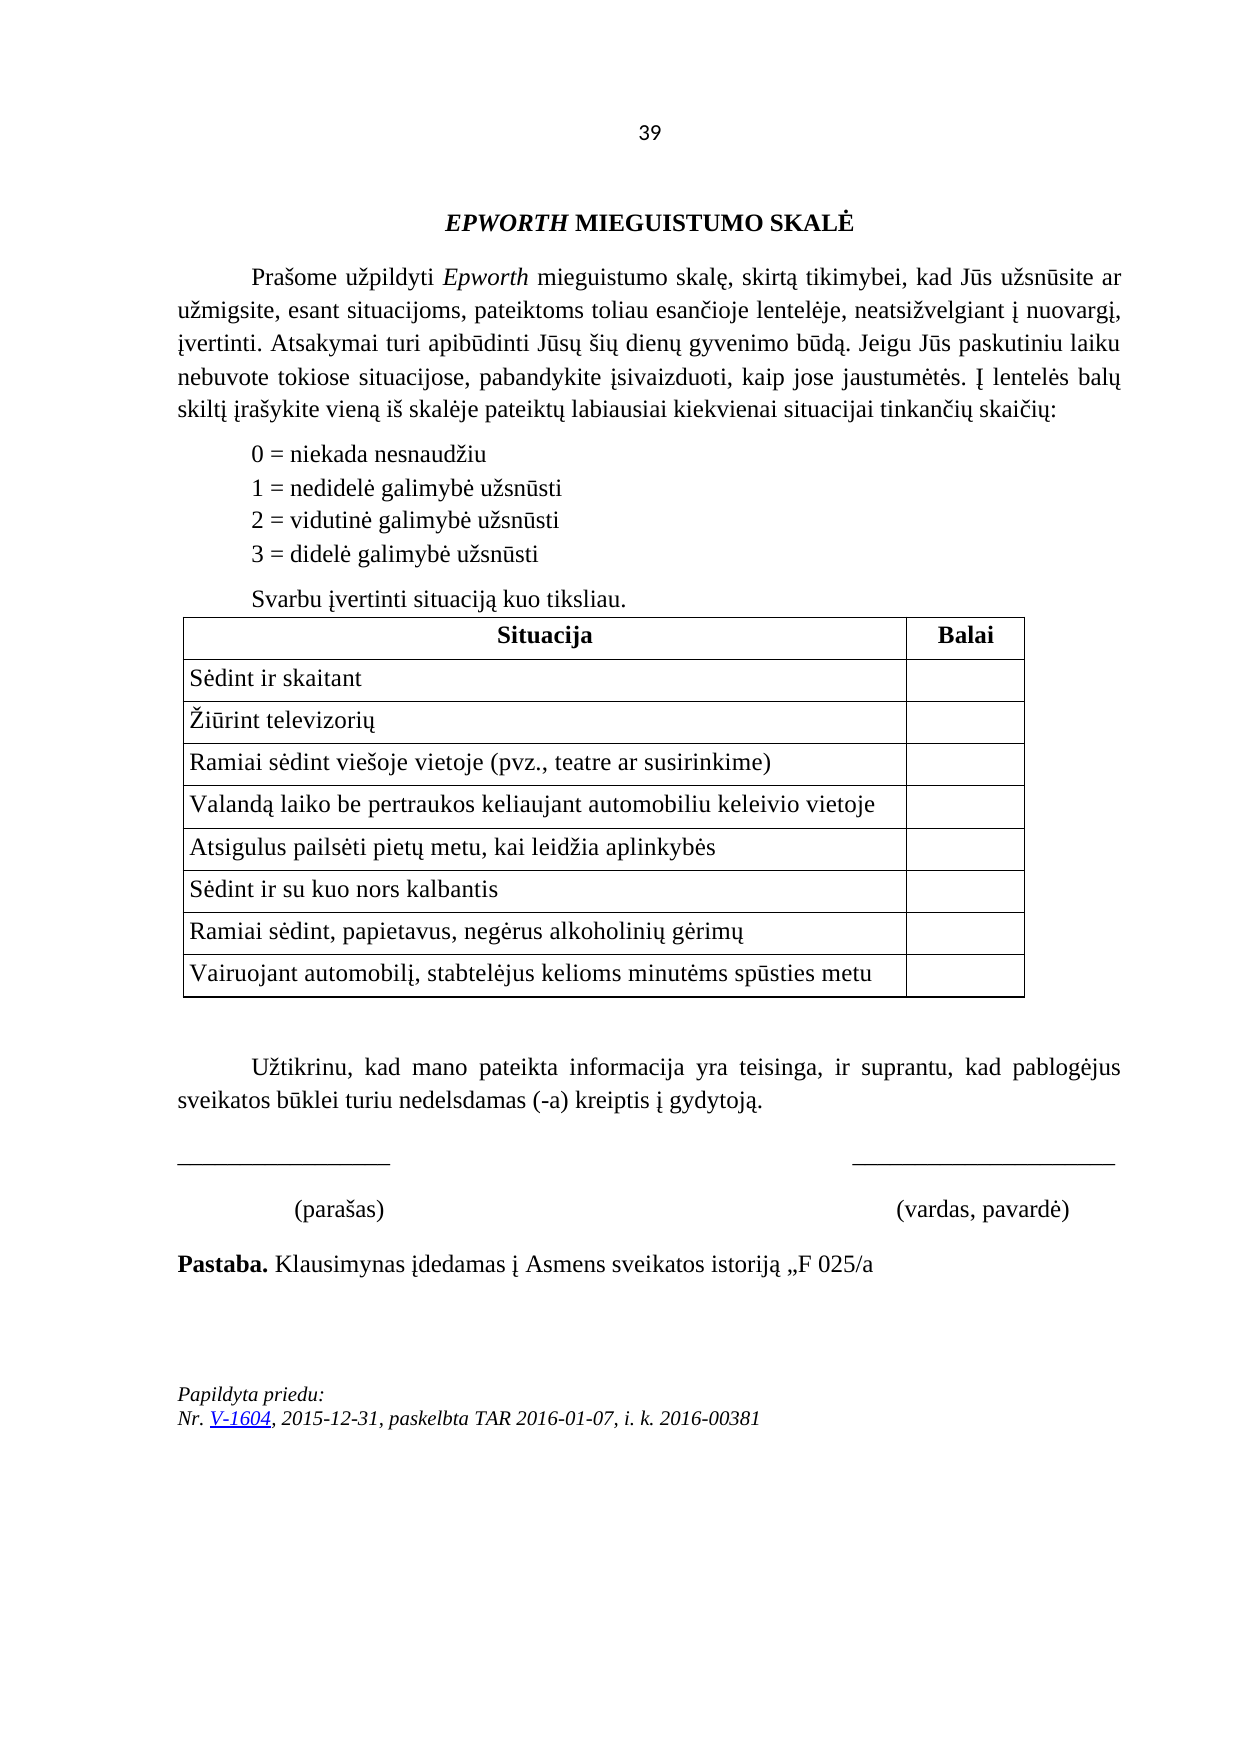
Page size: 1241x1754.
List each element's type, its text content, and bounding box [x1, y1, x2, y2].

table_cell Sėdint ir skaitant [184, 660, 906, 701]
text 1 = nedidelė galimybė užsnūsti [215, 473, 1122, 501]
text Nr. V-1604, 2015-12-31, paskelbta TAR 2016-01-07, i. k. 2016-00381 [177, 1406, 1122, 1430]
text 2 = vidutinė galimybė užsnūsti [215, 506, 1122, 534]
table_cell [907, 829, 1024, 870]
table_header Situacija [184, 618, 906, 659]
table_cell Valandą laiko be pertraukos keliaujant automobiliu keleivio vietoje [184, 786, 906, 828]
table_cell [907, 786, 1024, 828]
table_cell [907, 955, 1024, 996]
table_header Balai [907, 618, 1024, 659]
table_cell Sėdint ir su kuo nors kalbantis [184, 871, 906, 912]
table_cell Ramiai sėdint viešoje vietoje (pvz., teatre ar susirinkime) [184, 744, 906, 785]
table_cell Žiūrint televizorių [184, 702, 906, 743]
table_cell [907, 702, 1024, 743]
table_cell [907, 660, 1024, 701]
text 0 = niekada nesnaudžiu [177, 439, 1122, 468]
text EPWORTH MIEGUISTUMO SKALĖ [177, 208, 1122, 237]
table_cell Atsigulus pailsėti pietų metu, kai leidžia aplinkybės [184, 829, 906, 870]
text _________________ _____________________ [177, 1139, 1122, 1168]
table_cell [907, 871, 1024, 912]
text 3 = didelė galimybė užsnūsti [215, 539, 1122, 567]
text Papildyta priedu: [177, 1382, 1122, 1406]
table_cell [907, 913, 1024, 954]
text Svarbu įvertinti situaciją kuo tiksliau. [215, 584, 1122, 612]
text Prašome užpildyti Epworth mieguistumo skalę, skirtą tikimybei, kad Jūs užsnūsite ar užmigsite, esant situacijoms, pateiktoms toliau esančioje lentelėje, neatsižvelgiant į nuovargį, įvertinti. Atsakymai turi apibūdinti Jūsų šių dienų gyvenimo būdą. Jeigu Jūs paskutiniu laiku nebuvote tokiose situacijose, pabandykite įsivaizduoti, kaip jose jaustumėtės. Į lentelės balų skiltį įrašykite vieną iš skalėje pateiktų labiausiai kiekvienai situacijai tinkančių skaičių: [177, 262, 1122, 423]
text (parašas) (vardas, pavardė) [177, 1194, 1122, 1223]
text Užtikrinu, kad mano pateikta informacija yra teisinga, ir suprantu, kad pablogėjus sveikatos būklei turiu nedelsdamas (-a) kreiptis į gydytoją. [177, 1052, 1122, 1114]
text Pastaba. Klausimynas įdedamas į Asmens sveikatos istoriją „F 025/a [177, 1249, 1122, 1277]
table_cell Ramiai sėdint, papietavus, negėrus alkoholinių gėrimų [184, 913, 906, 954]
table_cell [907, 744, 1024, 785]
table_cell Vairuojant automobilį, stabtelėjus kelioms minutėms spūsties metu [184, 955, 906, 996]
